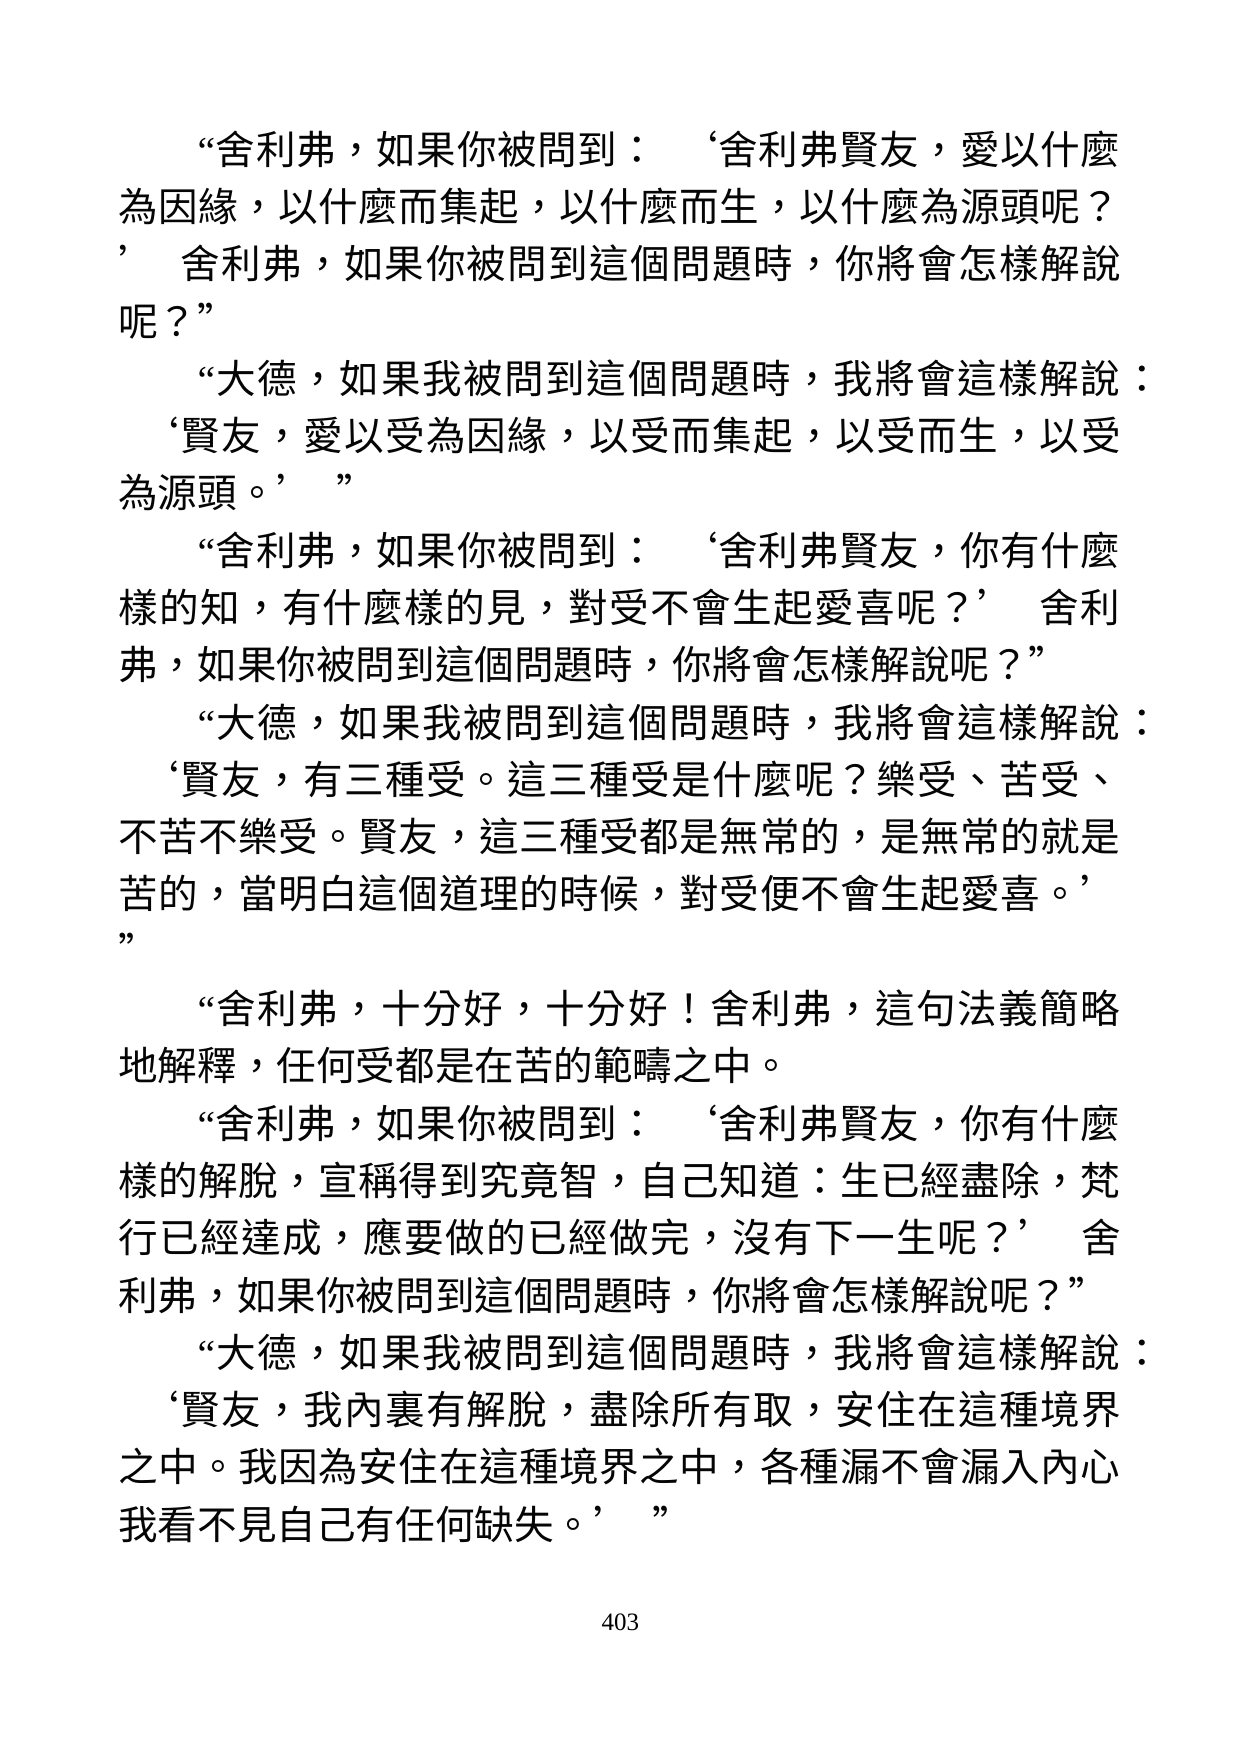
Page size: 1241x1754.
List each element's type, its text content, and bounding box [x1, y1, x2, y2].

text “舍利弗，十分好，十分好！舍利弗，這句法義簡略地解釋，任何受都是在苦的範疇之中。 [118, 977, 1122, 1092]
text “大德，如果我被問到這個問題時，我將會這樣解說： ‘賢友，愛以受為因緣，以受而集起，以受而生，以受為源頭。’ ” [118, 347, 1122, 519]
text “舍利弗，如果你被問到： ‘舍利弗賢友，你有什麼樣的知，有什麼樣的見，對受不會生起愛喜呢？’ 舍利弗，如果你被問到這個問題時，你將會怎樣解說呢？” [118, 519, 1122, 691]
text “大德，如果我被問到這個問題時，我將會這樣解說： ‘賢友，我內裏有解脫，盡除所有取，安住在這種境界之中。我因為安住在這種境界之中，各種漏不會漏入內心，我看不見自己有任何缺失。’ ” [118, 1321, 1122, 1550]
text “大德，如果我被問到這個問題時，我將會這樣解說： ‘賢友，有三種受。這三種受是什麼呢？樂受、苦受、不苦不樂受。賢友，這三種受都是無常的，是無常的就是苦的，當明白這個道理的時候，對受便不會生起愛喜。’ ” [118, 691, 1122, 977]
text “舍利弗，如果你被問到： ‘舍利弗賢友，愛以什麼為因緣，以什麼而集起，以什麼而生，以什麼為源頭呢？’ 舍利弗，如果你被問到這個問題時，你將會怎樣解說呢？” [118, 118, 1122, 347]
text “舍利弗，如果你被問到： ‘舍利弗賢友，你有什麼樣的解脫，宣稱得到究竟智，自己知道：生已經盡除，梵行已經達成，應要做的已經做完，沒有下一生呢？’ 舍利弗，如果你被問到這個問題時，你將會怎樣解說呢？” [118, 1092, 1122, 1321]
